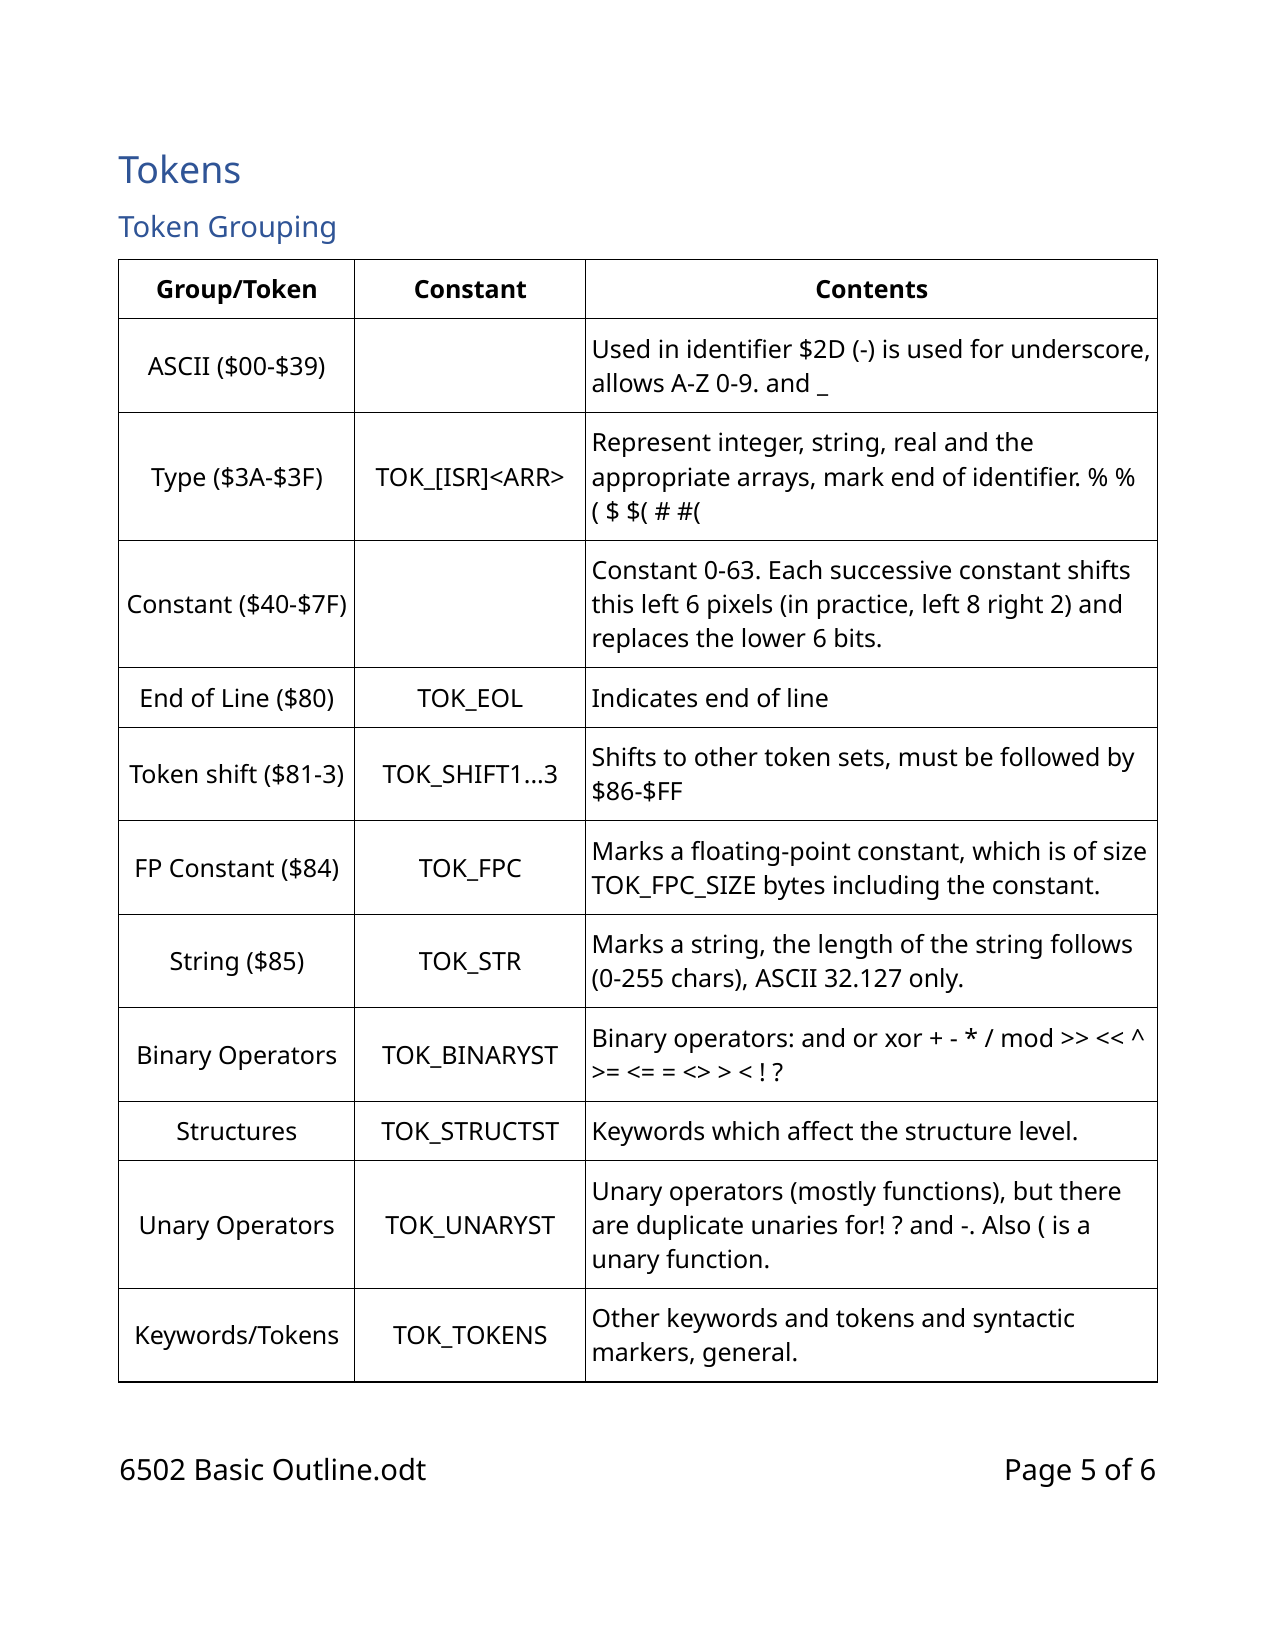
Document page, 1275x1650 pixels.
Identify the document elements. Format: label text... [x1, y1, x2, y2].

table_cell Type ($3A-$3F) [119, 413, 354, 539]
table_cell Token shift ($81-3) [119, 728, 354, 820]
table_cell End of Line ($80) [119, 668, 354, 727]
table_cell Binary Operators [119, 1008, 354, 1101]
subtitle Token Grouping [118, 207, 1157, 246]
table_cell Constant 0-63. Each successive constant shifts this left 6 pixels (in practice, left 8 right 2) and replaces the lower 6 bits. [586, 541, 1157, 667]
table_cell Keywords/Tokens [119, 1289, 354, 1381]
table_cell FP Constant ($84) [119, 821, 354, 914]
table_cell TOK_EOL [355, 668, 585, 727]
table_cell TOK_SHIFT1...3 [355, 728, 585, 820]
table_cell [355, 319, 585, 412]
table_cell Marks a string, the length of the string follows (0-255 chars), ASCII 32.127 only. [586, 915, 1157, 1007]
table_cell Indicates end of line [586, 668, 1157, 727]
table_cell Marks a floating-point constant, which is of size TOK_FPC_SIZE bytes including the constant. [586, 821, 1157, 914]
table_cell [355, 541, 585, 667]
table_cell Unary Operators [119, 1161, 354, 1288]
table_cell TOK_STR [355, 915, 585, 1007]
table_cell Used in identifier $2D (-) is used for underscore, allows A-Z 0-9. and _ [586, 319, 1157, 412]
table_cell Unary operators (mostly functions), but there are duplicate unaries for! ? and -. Also ( is a unary function. [586, 1161, 1157, 1288]
table_cell String ($85) [119, 915, 354, 1007]
table_header Group/Token [119, 260, 354, 318]
table_cell Other keywords and tokens and syntactic markers, general. [586, 1289, 1157, 1381]
table_cell TOK_FPC [355, 821, 585, 914]
table_cell Represent integer, string, real and the appropriate arrays, mark end of identifier. % %( $ $( # #( [586, 413, 1157, 539]
table_cell Structures [119, 1102, 354, 1160]
table_cell TOK_STRUCTST [355, 1102, 585, 1160]
table_cell TOK_BINARYST [355, 1008, 585, 1101]
table_cell TOK_[ISR]<ARR> [355, 413, 585, 539]
table_header Constant [355, 260, 585, 318]
table_header Contents [586, 260, 1157, 318]
table_cell Keywords which affect the structure level. [586, 1102, 1157, 1160]
table_cell TOK_TOKENS [355, 1289, 585, 1381]
table_cell ASCII ($00-$39) [119, 319, 354, 412]
subtitle Tokens [118, 143, 1157, 194]
table_cell Constant ($40-$7F) [119, 541, 354, 667]
table_cell Binary operators: and or xor + - * / mod >> << ^ >= <= = <> > < ! ? [586, 1008, 1157, 1101]
table_cell Shifts to other token sets, must be followed by $86-$FF [586, 728, 1157, 820]
table_cell TOK_UNARYST [355, 1161, 585, 1288]
